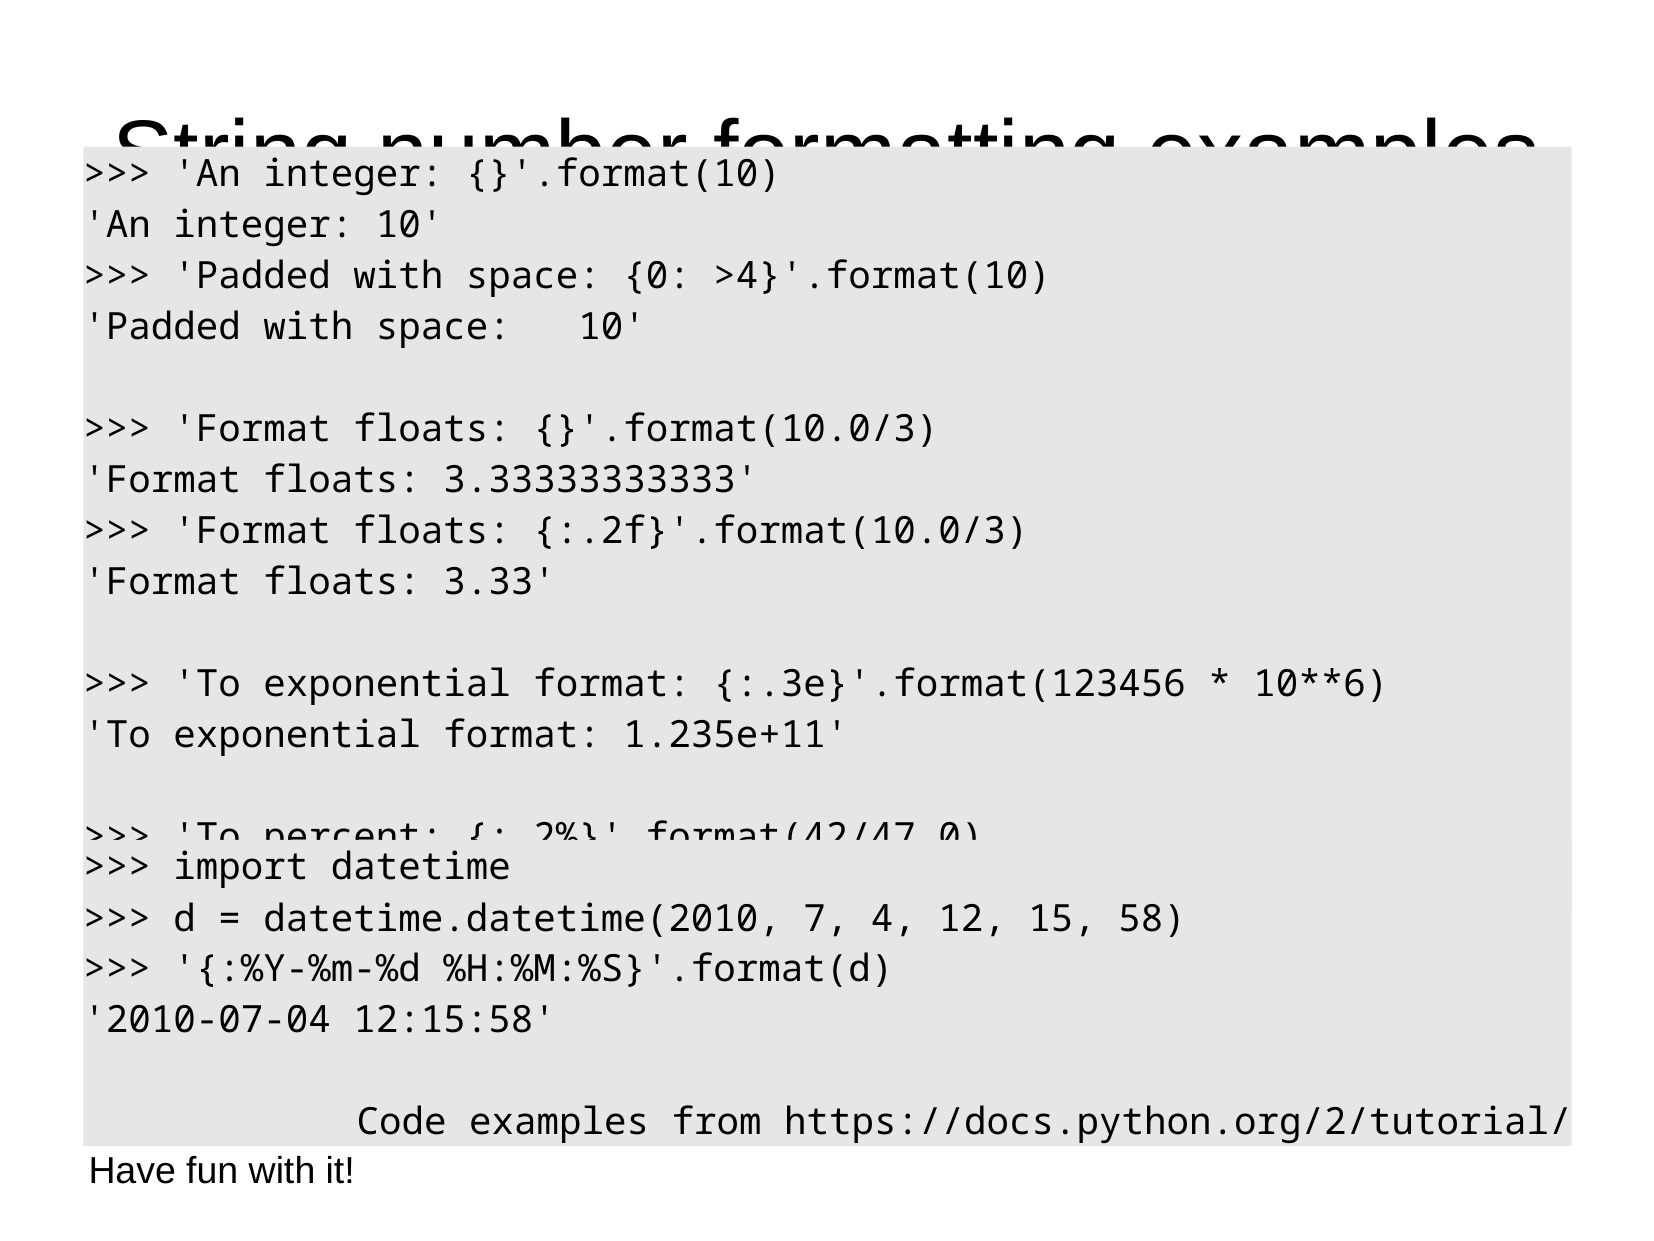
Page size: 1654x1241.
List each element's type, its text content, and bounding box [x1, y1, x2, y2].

text_box Have fun with it! [73, 1142, 1562, 1200]
title String number formatting examples [82, 49, 1571, 257]
text_box >>> import datetime >>> d = datetime.datetime(2010, 7, 4, 12, 15, 58) >>> '{:%Y-%m-%d %H:%M:%S}'.format(d) '2010-07-04 12:15:58' Code examples from https://docs.python.org/2/tutorial/ [83, 859, 1572, 1127]
text_box >>> 'An integer: {}'.format(10) 'An integer: 10' >>> 'Padded with space: {0: >4}'.format(10) 'Padded with space: 10' >>> 'Format floats: {}'.format(10.0/3) 'Format floats: 3.33333333333' >>> 'Format floats: {:.2f}'.format(10.0/3) 'Format floats: 3.33' >>> 'To exponential format: {:.3e}'.format(123456 * 10**6) 'To exponential format: 1.235e+11' >>> 'To percent: {:.2%}'.format(42/47.0) 'To percent: 89.36%' [83, 219, 1572, 839]
